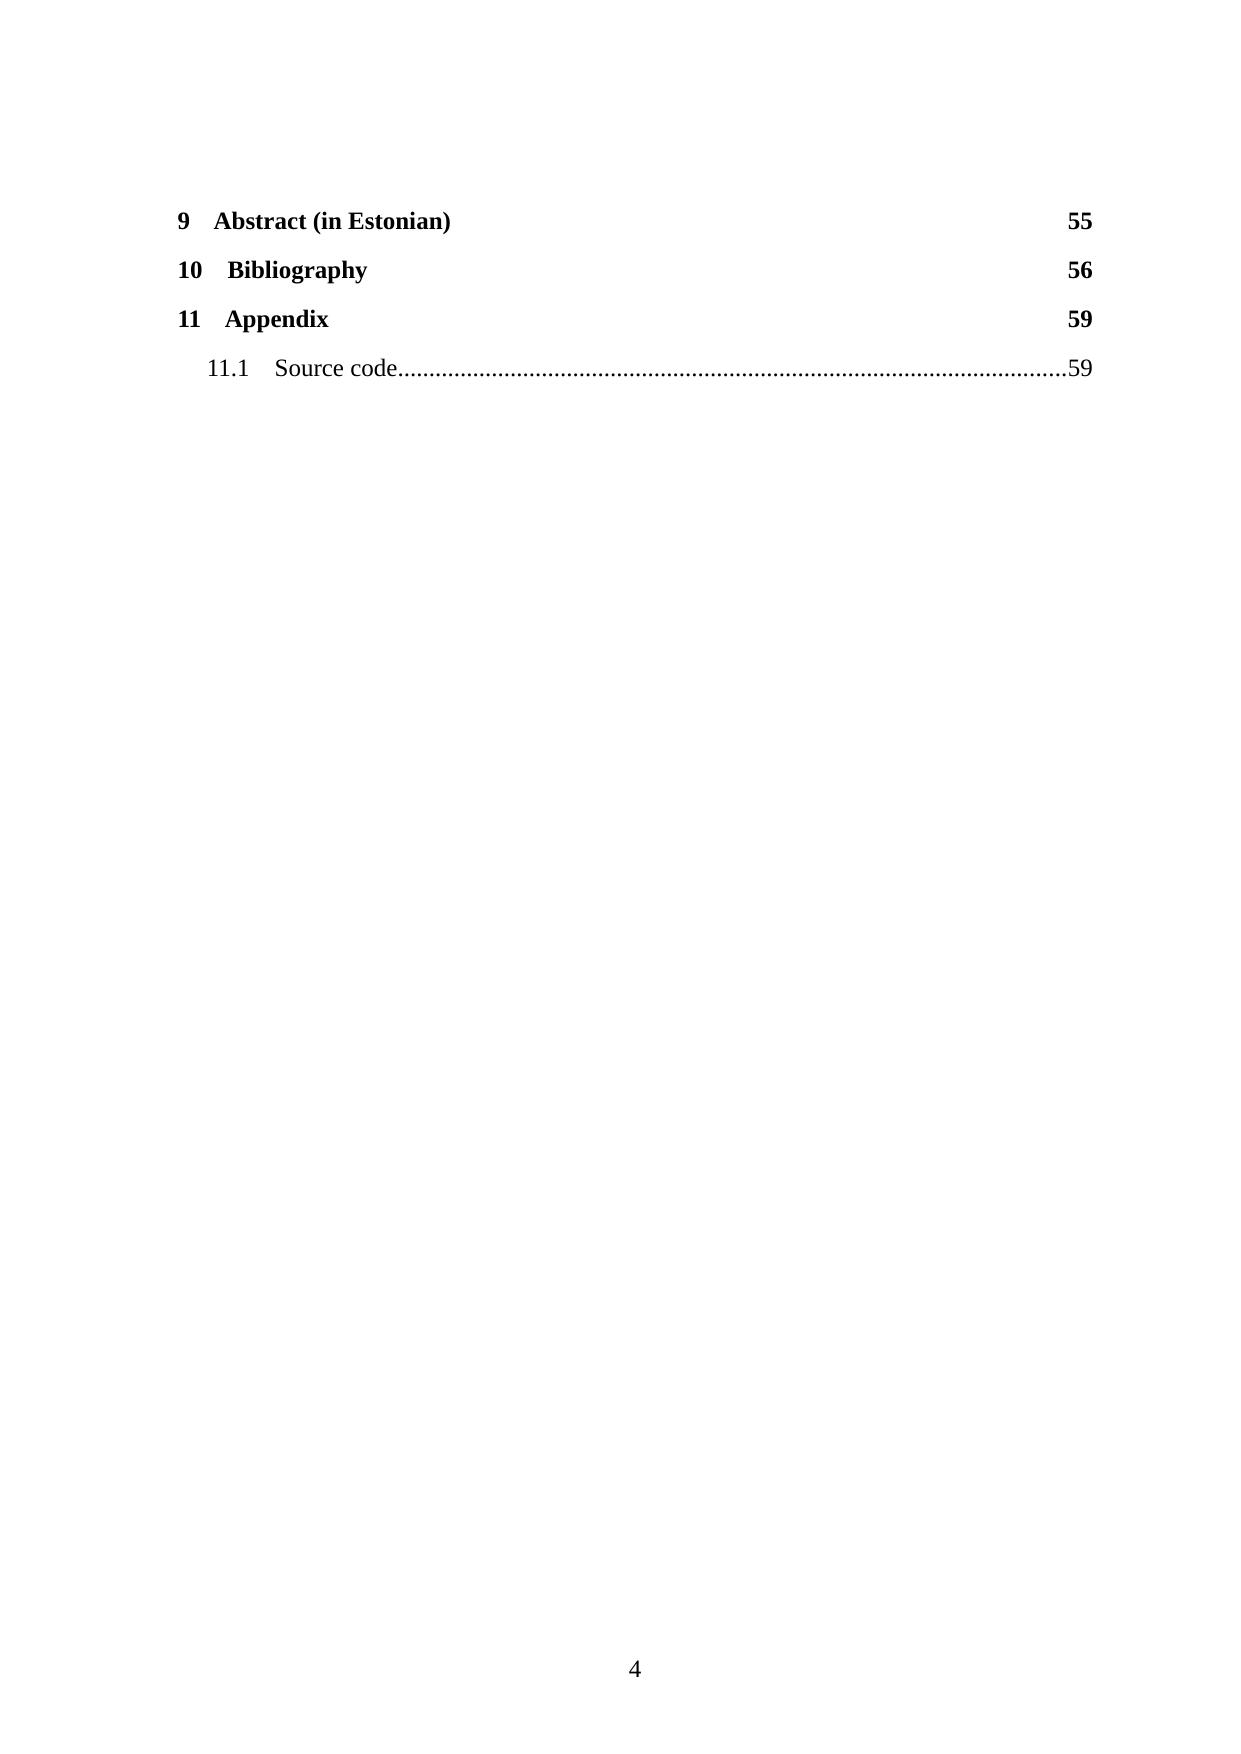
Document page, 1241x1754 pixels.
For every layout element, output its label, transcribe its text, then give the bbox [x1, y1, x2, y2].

text 10 Bibliography 56 [177, 255, 1093, 284]
text 11 Appendix 59 [177, 304, 1093, 333]
text 9 Abstract (in Estonian) 55 [177, 206, 1093, 234]
text 11.1 Source code 59 [207, 353, 1093, 382]
